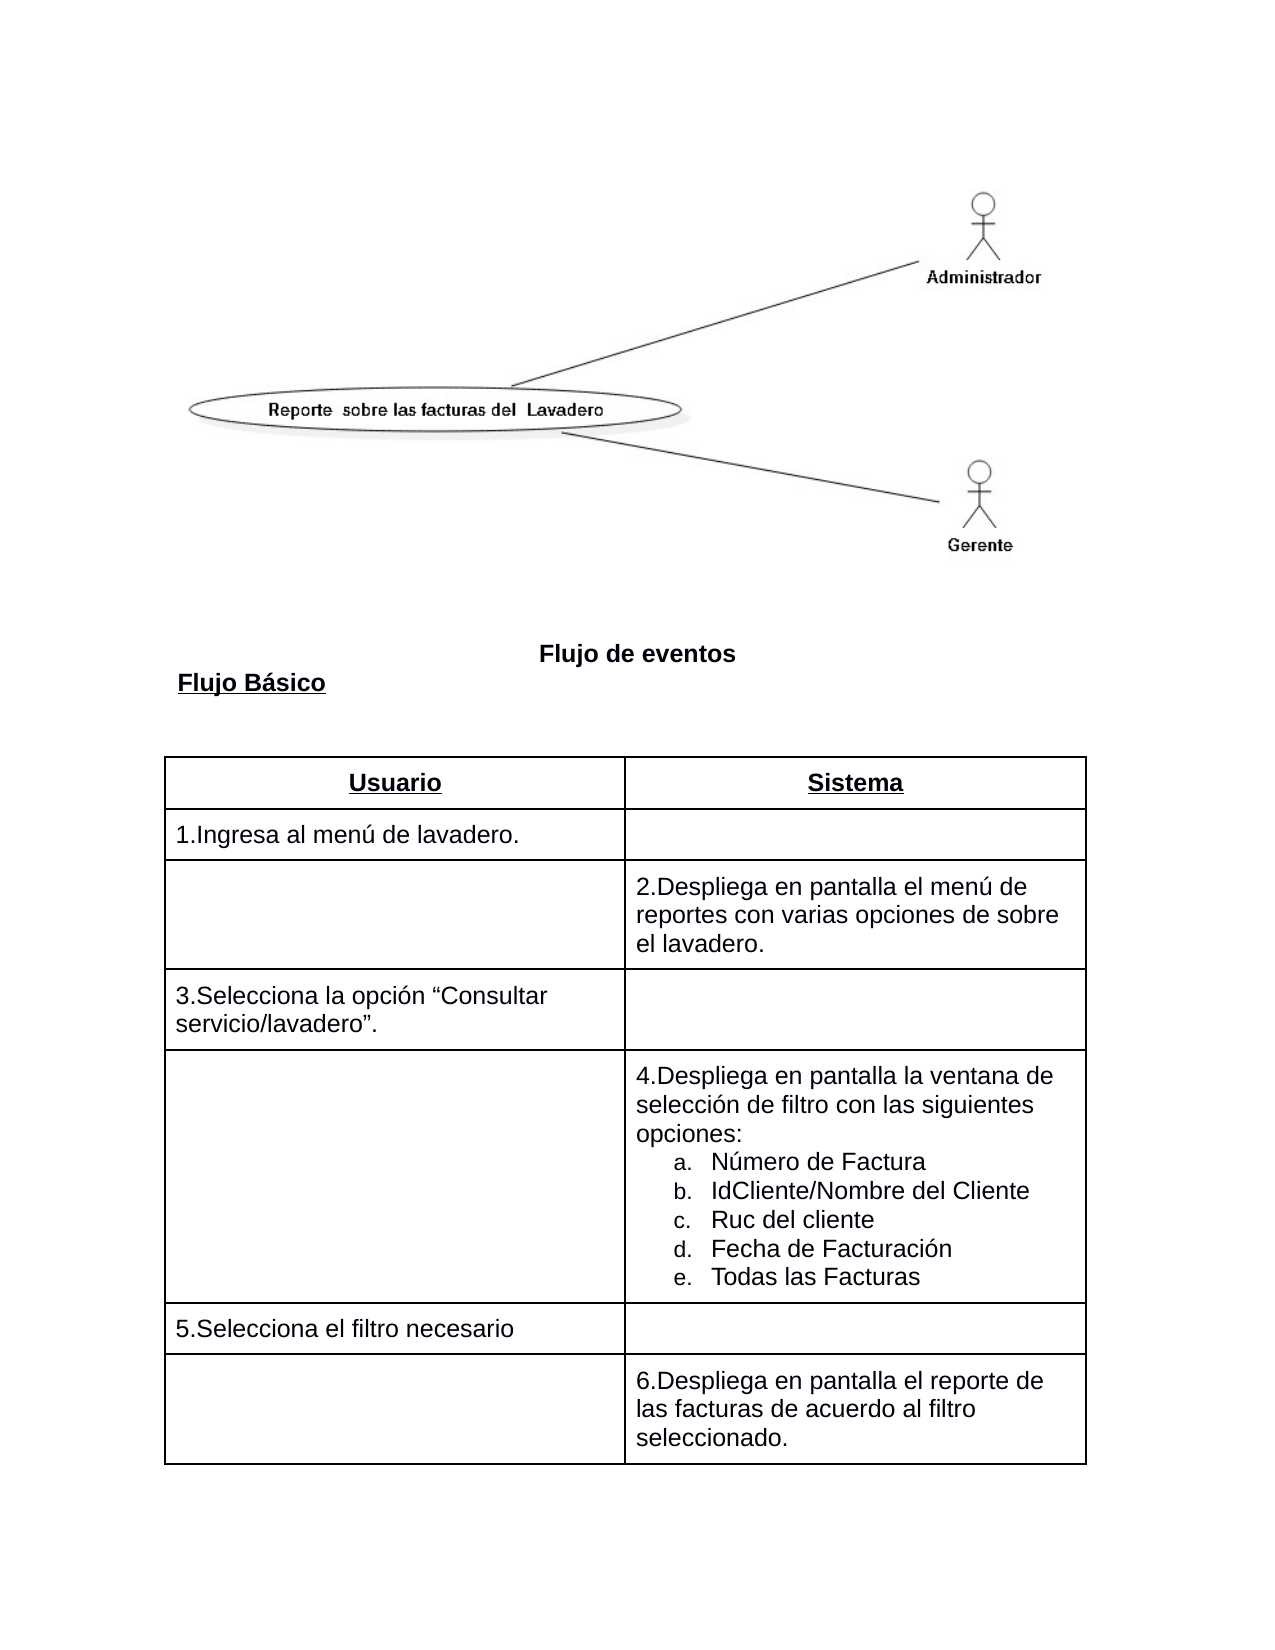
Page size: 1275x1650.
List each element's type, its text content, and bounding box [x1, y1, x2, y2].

table_cell [166, 1051, 624, 1302]
table_cell [166, 861, 624, 968]
table_cell [626, 970, 1085, 1049]
text Flujo de eventos [177, 639, 1098, 668]
table_header Usuario [166, 758, 624, 807]
table_cell 5.Selecciona el filtro necesario [166, 1304, 624, 1353]
table_cell [626, 1304, 1085, 1353]
table_cell 2.Despliega en pantalla el menú de reportes con varias opciones de sobre el lavadero. [626, 861, 1085, 968]
text Flujo Básico [177, 668, 1098, 697]
table_cell [166, 1355, 624, 1462]
picture [177, 179, 1098, 613]
table_header Sistema [626, 758, 1085, 807]
table_cell 1.Ingresa al menú de lavadero. [166, 810, 624, 859]
table_cell 3.Selecciona la opción “Consultar servicio/lavadero”. [166, 970, 624, 1049]
table_cell 6.Despliega en pantalla el reporte de las facturas de acuerdo al filtro seleccionado. [626, 1355, 1085, 1462]
table_cell 4.Despliega en pantalla la ventana de selección de filtro con las siguientes opciones: Número de Factura IdCliente/Nombre del Cliente Ruc del cliente Fecha de Facturación Todas las Facturas [626, 1051, 1085, 1302]
table_cell [626, 810, 1085, 859]
